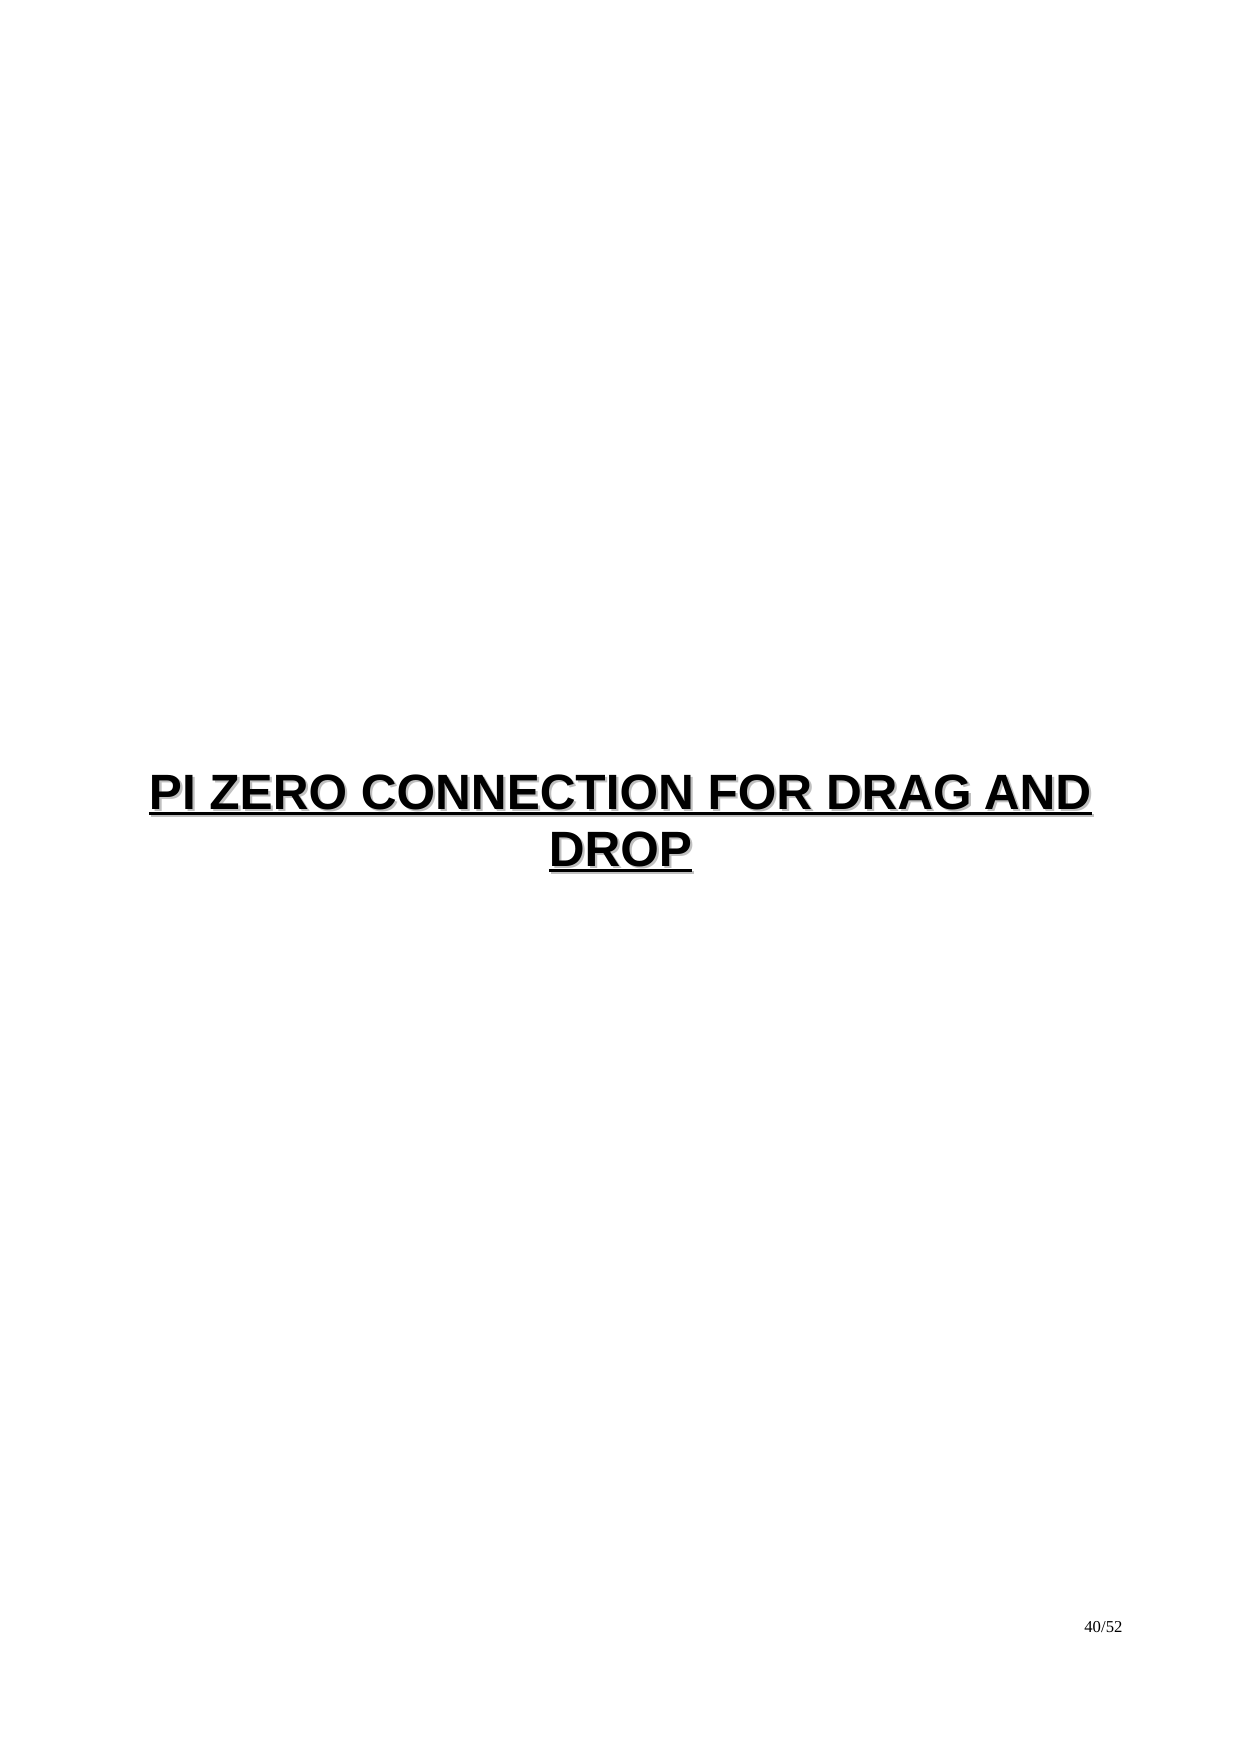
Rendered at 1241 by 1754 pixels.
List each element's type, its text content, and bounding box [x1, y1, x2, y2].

subtitle PI ZERO connection for DRAG AND DROP [118, 763, 1122, 877]
